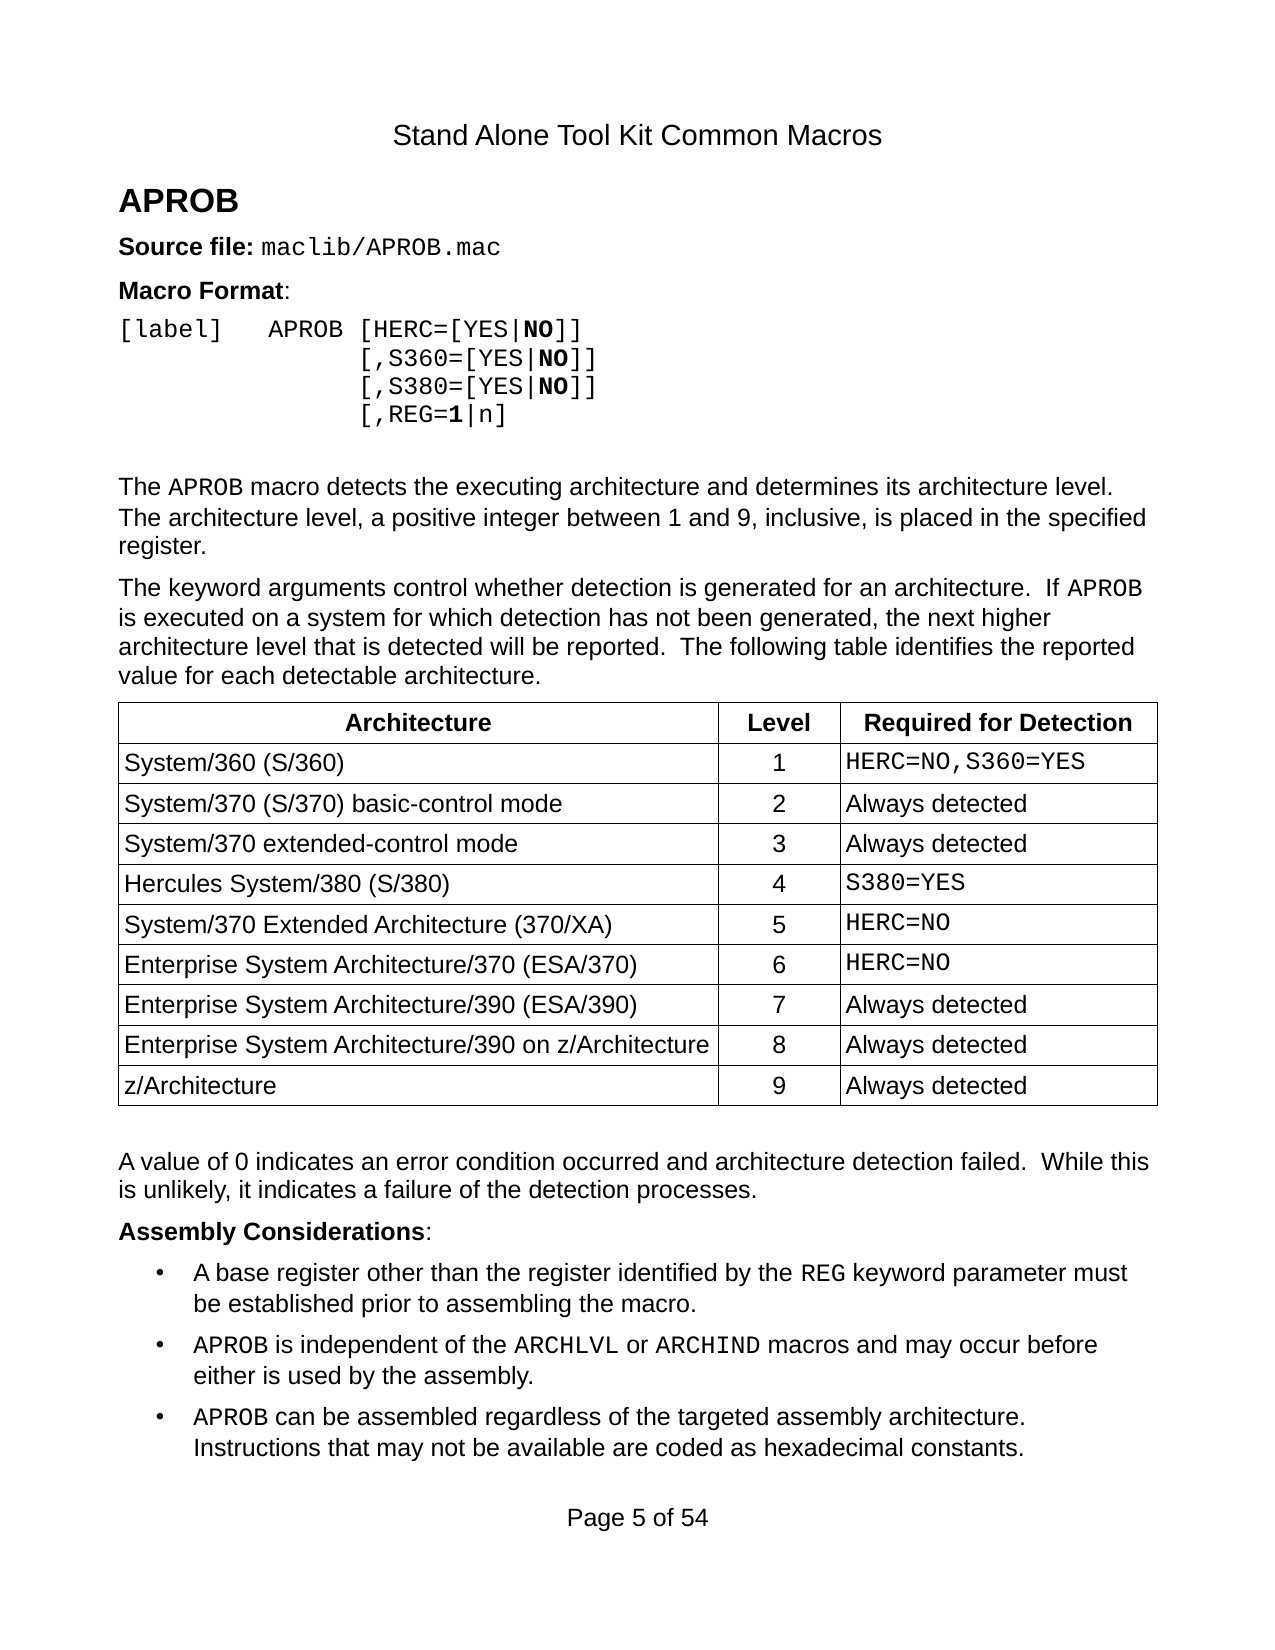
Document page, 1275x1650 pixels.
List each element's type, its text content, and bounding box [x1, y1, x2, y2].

table_cell System/370 Extended Architecture (370/XA) [119, 905, 718, 944]
table_cell Enterprise System Architecture/390 on z/Architecture [119, 1026, 718, 1065]
table_cell Hercules System/380 (S/380) [119, 865, 718, 904]
table_cell System/370 extended-control mode [119, 824, 718, 863]
subtitle APROB [118, 181, 1157, 220]
table_cell S380=YES [841, 865, 1157, 904]
table_cell 5 [719, 905, 840, 944]
table_cell 2 [719, 784, 840, 823]
table_cell Always detected [841, 985, 1157, 1025]
table_cell 4 [719, 865, 840, 904]
text A value of 0 indicates an error condition occurred and architecture detection failed. While this is unlikely, it indicates a failure of the detection processes. [118, 1147, 1157, 1204]
table_cell HERC=NO [841, 945, 1157, 984]
text [,REG=1|n] [118, 402, 1157, 430]
list APROB is independent of the ARCHLVL or ARCHIND macros and may occur before either is used by the assembly. [156, 1330, 1157, 1390]
table_cell 3 [719, 824, 840, 863]
table_header Level [719, 703, 840, 742]
table_cell HERC=NO,S360=YES [841, 744, 1157, 783]
table_cell Always detected [841, 1066, 1157, 1105]
table_cell System/360 (S/360) [119, 744, 718, 783]
table_cell 9 [719, 1066, 840, 1105]
text Assembly Considerations: [118, 1217, 1157, 1245]
text Source file: maclib/APROB.mac [118, 232, 1157, 263]
list APROB can be assembled regardless of the targeted assembly architecture. Instructions that may not be available are coded as hexadecimal constants. [156, 1402, 1157, 1462]
table_cell Always detected [841, 824, 1157, 863]
table_header Architecture [119, 703, 718, 742]
table_cell Enterprise System Architecture/390 (ESA/390) [119, 985, 718, 1025]
list A base register other than the register identified by the REG keyword parameter must be established prior to assembling the macro. [156, 1258, 1157, 1318]
table_cell Always detected [841, 784, 1157, 823]
table_cell 8 [719, 1026, 840, 1065]
table_cell HERC=NO [841, 905, 1157, 944]
table_cell 1 [719, 744, 840, 783]
text Macro Format: [118, 276, 1157, 304]
text The keyword arguments control whether detection is generated for an architecture. If APROB is executed on a system for which detection has not been generated, the next higher architecture level that is detected will be reported. The following table identifies the reported value for each detectable architecture. [118, 572, 1157, 690]
text The APROB macro detects the executing architecture and determines its architecture level. The architecture level, a positive integer between 1 and 9, inclusive, is placed in the specified register. [118, 472, 1157, 560]
table_cell 6 [719, 945, 840, 984]
table_header Required for Detection [841, 703, 1157, 742]
table_cell System/370 (S/370) basic-control mode [119, 784, 718, 823]
text [,S380=[YES|NO]] [118, 374, 1157, 402]
table_cell z/Architecture [119, 1066, 718, 1105]
table_cell Always detected [841, 1026, 1157, 1065]
table_cell Enterprise System Architecture/370 (ESA/370) [119, 945, 718, 984]
text [label] APROB [HERC=[YES|NO]] [118, 317, 1157, 345]
table_cell 7 [719, 985, 840, 1025]
text [,S360=[YES|NO]] [118, 345, 1157, 374]
